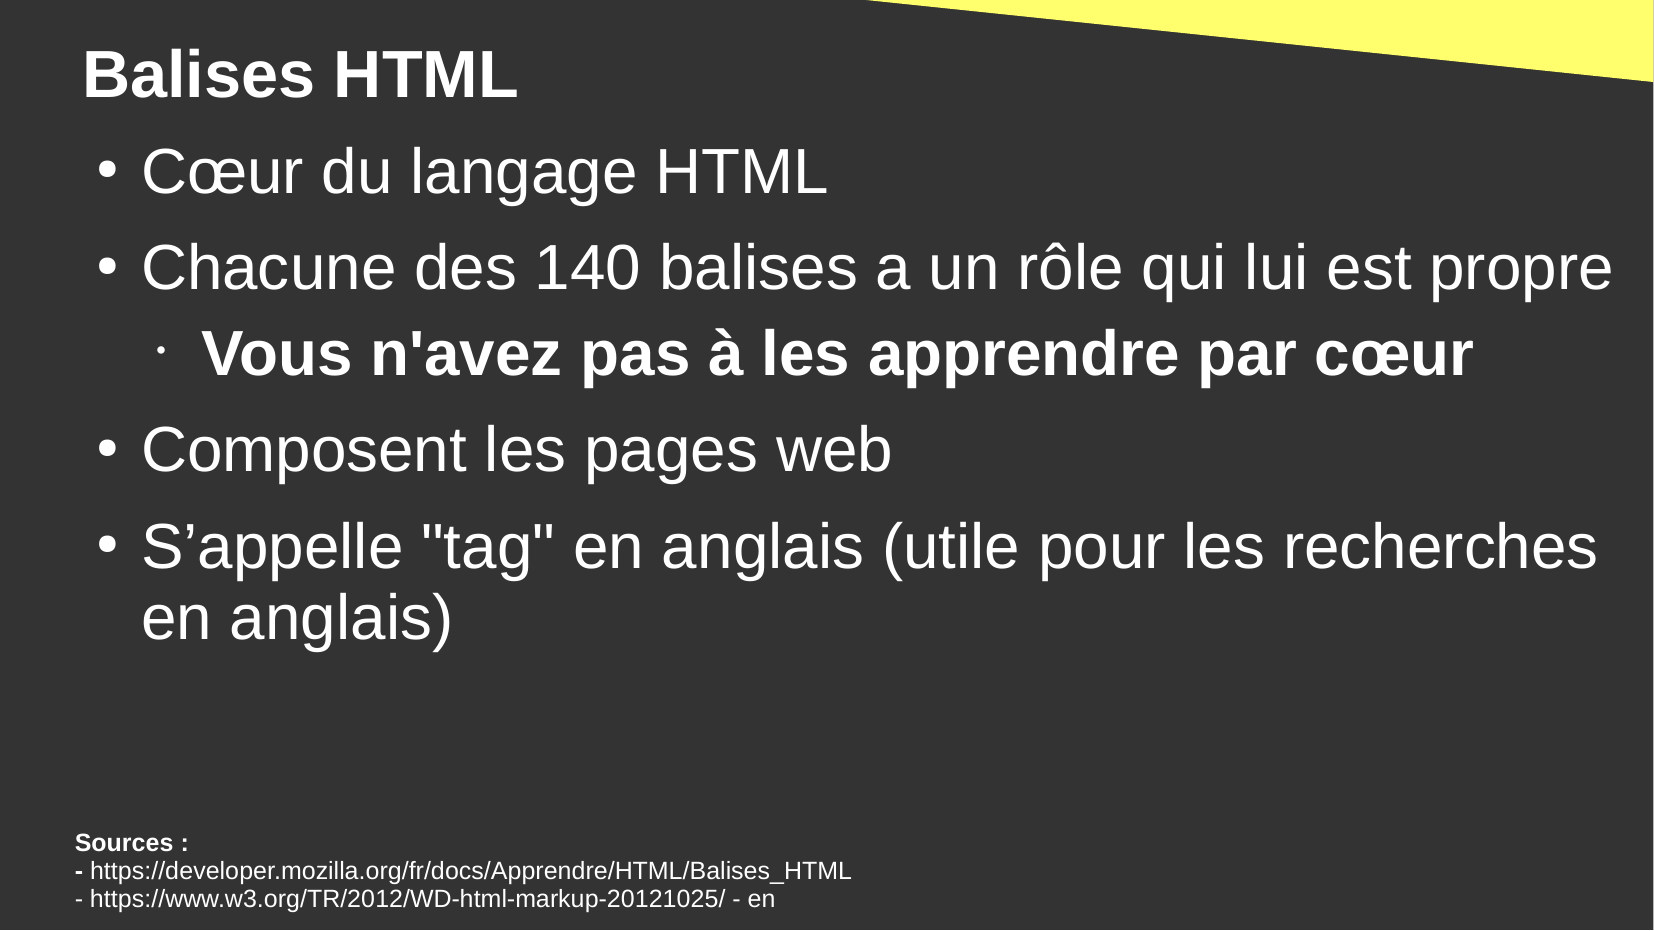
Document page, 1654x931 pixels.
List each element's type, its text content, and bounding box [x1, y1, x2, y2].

text_box [866, 0, 1654, 83]
title Balises HTML [82, 37, 1571, 114]
list Cœur du langage HTML Chacune des 140 balises a un rôle qui lui est propre Vous n'avez pas à les apprendre par cœur Composent les pages web S’appelle "tag" en anglais (utile pour les recherches en anglais) [80, 135, 1620, 709]
text_box Sources : - https://developer.mozilla.org/fr/docs/Apprendre/HTML/Balises_HTML - https://www.w3.org/TR/2012/WD-html-markup-20121025/ - en [59, 821, 1546, 920]
